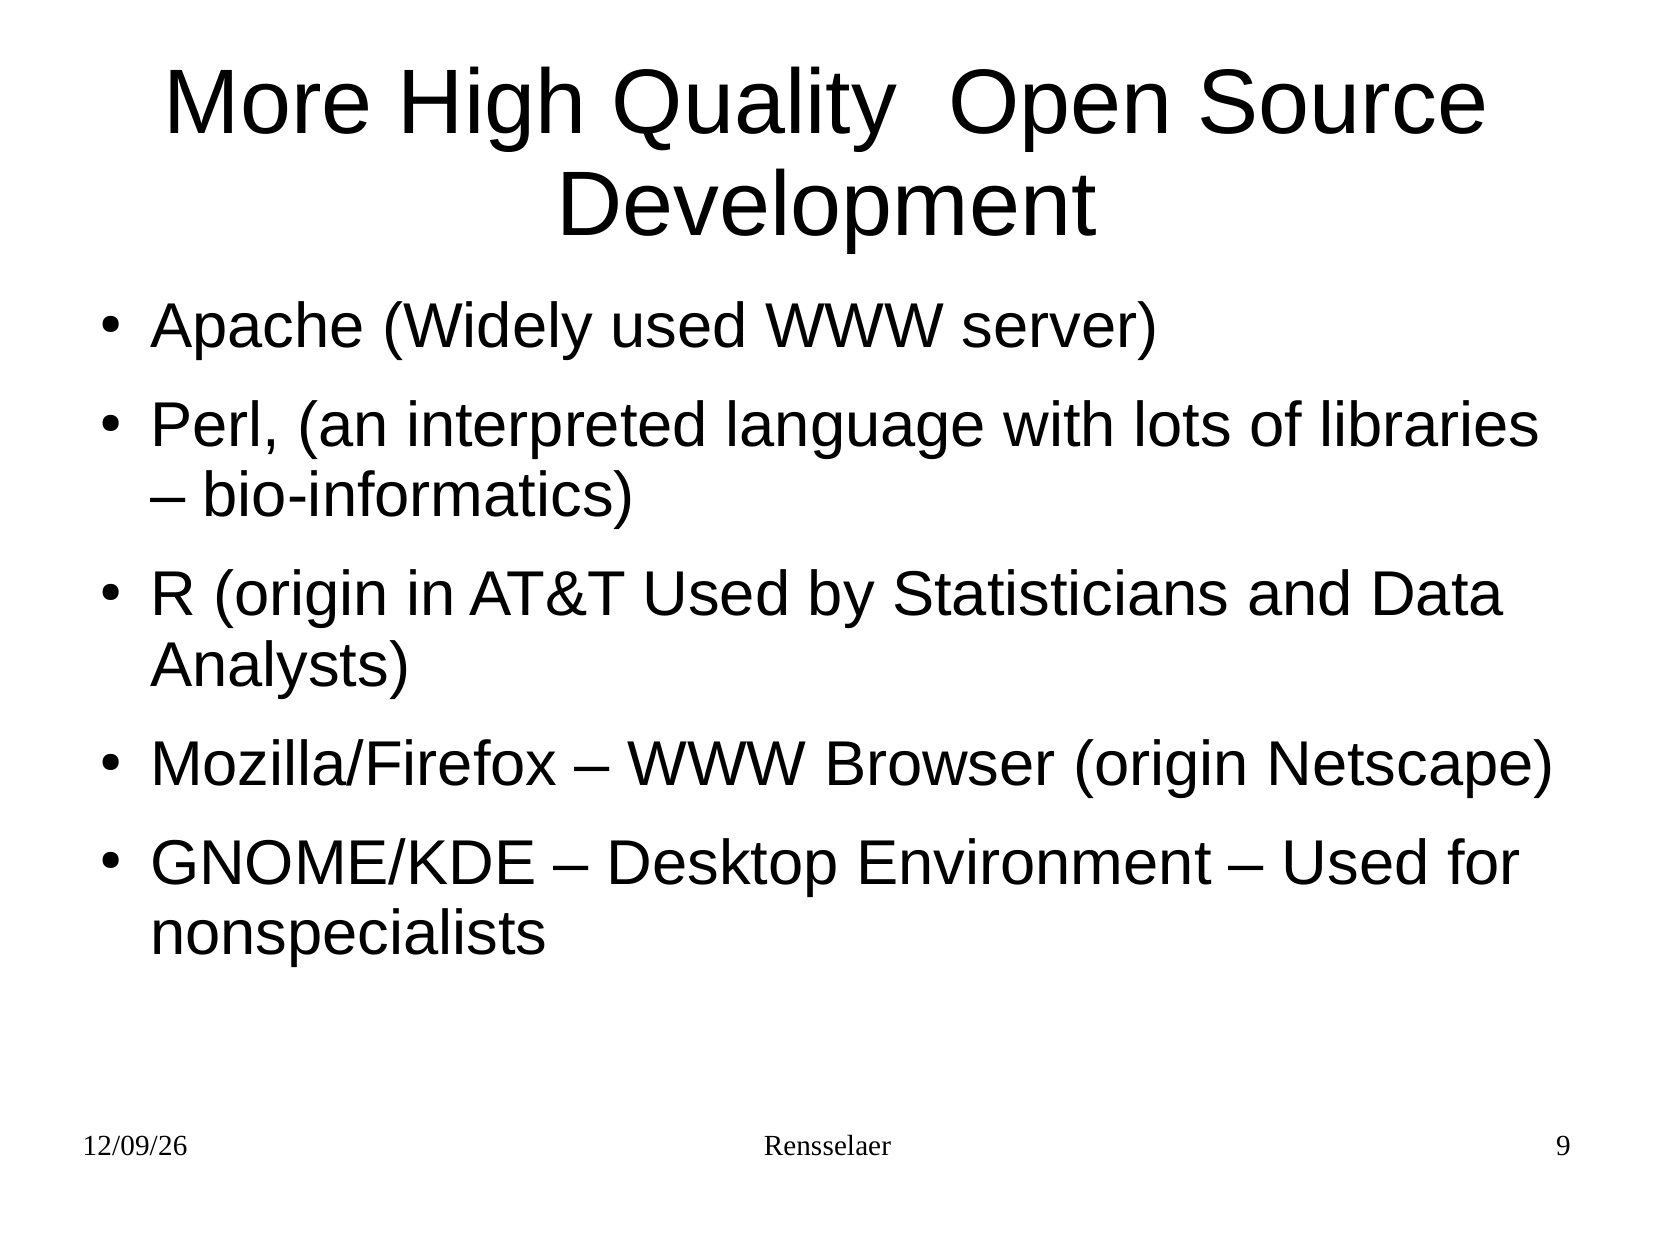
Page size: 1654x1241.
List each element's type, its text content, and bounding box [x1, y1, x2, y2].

list Apache (Widely used WWW server) Perl, (an interpreted language with lots of libraries – bio-informatics) R (origin in AT&T Used by Statisticians and Data Analysts) Mozilla/Firefox – WWW Browser (origin Netscape) GNOME/KDE – Desktop Environment – Used for nonspecialists [82, 290, 1571, 1010]
title More High Quality Open Source Development [82, 49, 1571, 257]
